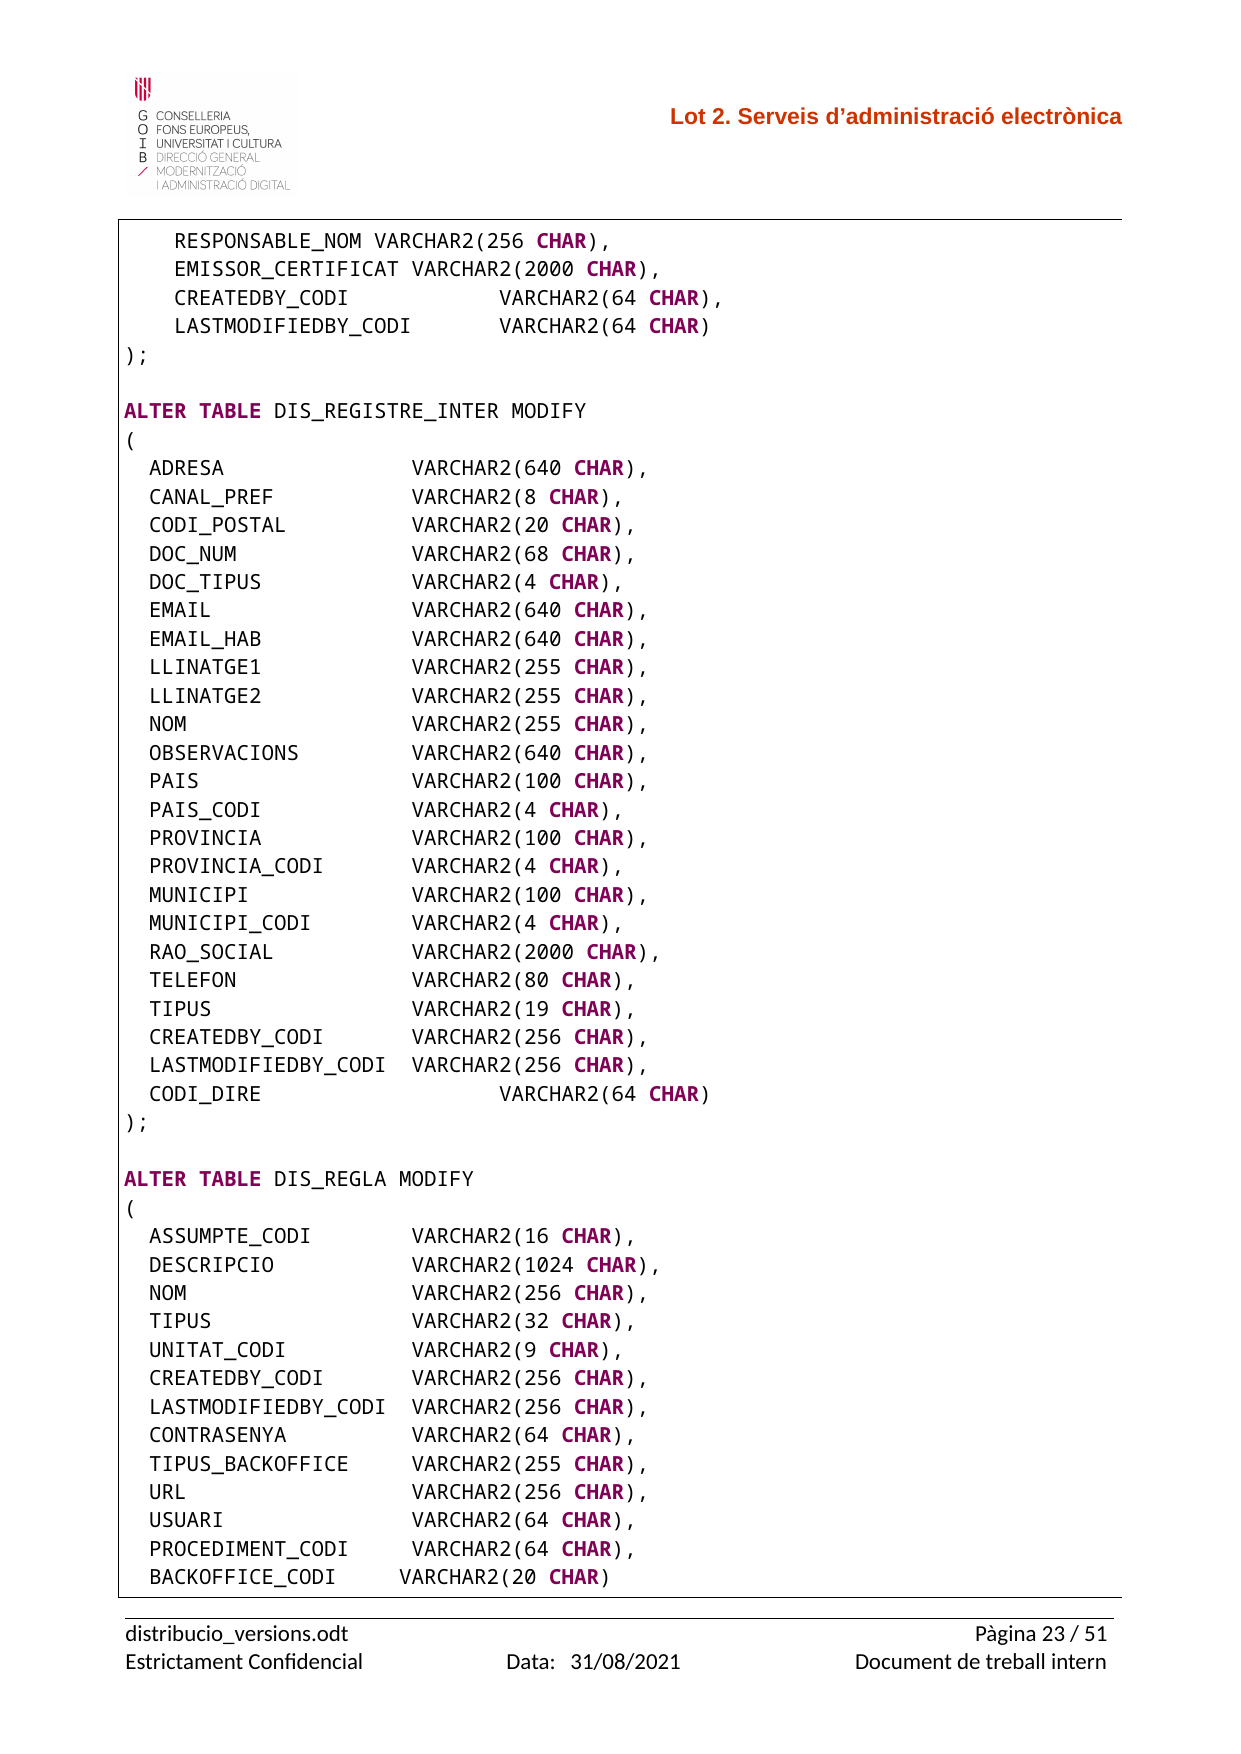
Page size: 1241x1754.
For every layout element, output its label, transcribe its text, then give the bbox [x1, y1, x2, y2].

table_header RESPONSABLE_NOM VARCHAR2(256 CHAR), EMISSOR_CERTIFICAT VARCHAR2(2000 CHAR), CREATEDBY_CODI VARCHAR2(64 CHAR), LASTMODIFIEDBY_CODI VARCHAR2(64 CHAR) ); ALTER TABLE DIS_REGISTRE_INTER MODIFY ( ADRESA VARCHAR2(640 CHAR), CANAL_PREF VARCHAR2(8 CHAR), CODI_POSTAL VARCHAR2(20 CHAR), DOC_NUM VARCHAR2(68 CHAR), DOC_TIPUS VARCHAR2(4 CHAR), EMAIL VARCHAR2(640 CHAR), EMAIL_HAB VARCHAR2(640 CHAR), LLINATGE1 VARCHAR2(255 CHAR), LLINATGE2 VARCHAR2(255 CHAR), NOM VARCHAR2(255 CHAR), OBSERVACIONS VARCHAR2(640 CHAR), PAIS VARCHAR2(100 CHAR), PAIS_CODI VARCHAR2(4 CHAR), PROVINCIA VARCHAR2(100 CHAR), PROVINCIA_CODI VARCHAR2(4 CHAR), MUNICIPI VARCHAR2(100 CHAR), MUNICIPI_CODI VARCHAR2(4 CHAR), RAO_SOCIAL VARCHAR2(2000 CHAR), TELEFON VARCHAR2(80 CHAR), TIPUS VARCHAR2(19 CHAR), CREATEDBY_CODI VARCHAR2(256 CHAR), LASTMODIFIEDBY_CODI VARCHAR2(256 CHAR), CODI_DIRE VARCHAR2(64 CHAR) ); ALTER TABLE DIS_REGLA MODIFY ( ASSUMPTE_CODI VARCHAR2(16 CHAR), DESCRIPCIO VARCHAR2(1024 CHAR), NOM VARCHAR2(256 CHAR), TIPUS VARCHAR2(32 CHAR), UNITAT_CODI VARCHAR2(9 CHAR), CREATEDBY_CODI VARCHAR2(256 CHAR), LASTMODIFIEDBY_CODI VARCHAR2(256 CHAR), CONTRASENYA VARCHAR2(64 CHAR), TIPUS_BACKOFFICE VARCHAR2(255 CHAR), URL VARCHAR2(256 CHAR), USUARI VARCHAR2(64 CHAR), PROCEDIMENT_CODI VARCHAR2(64 CHAR), BACKOFFICE_CODI VARCHAR2(20 CHAR) [119, 220, 1122, 1597]
picture [126, 70, 299, 197]
